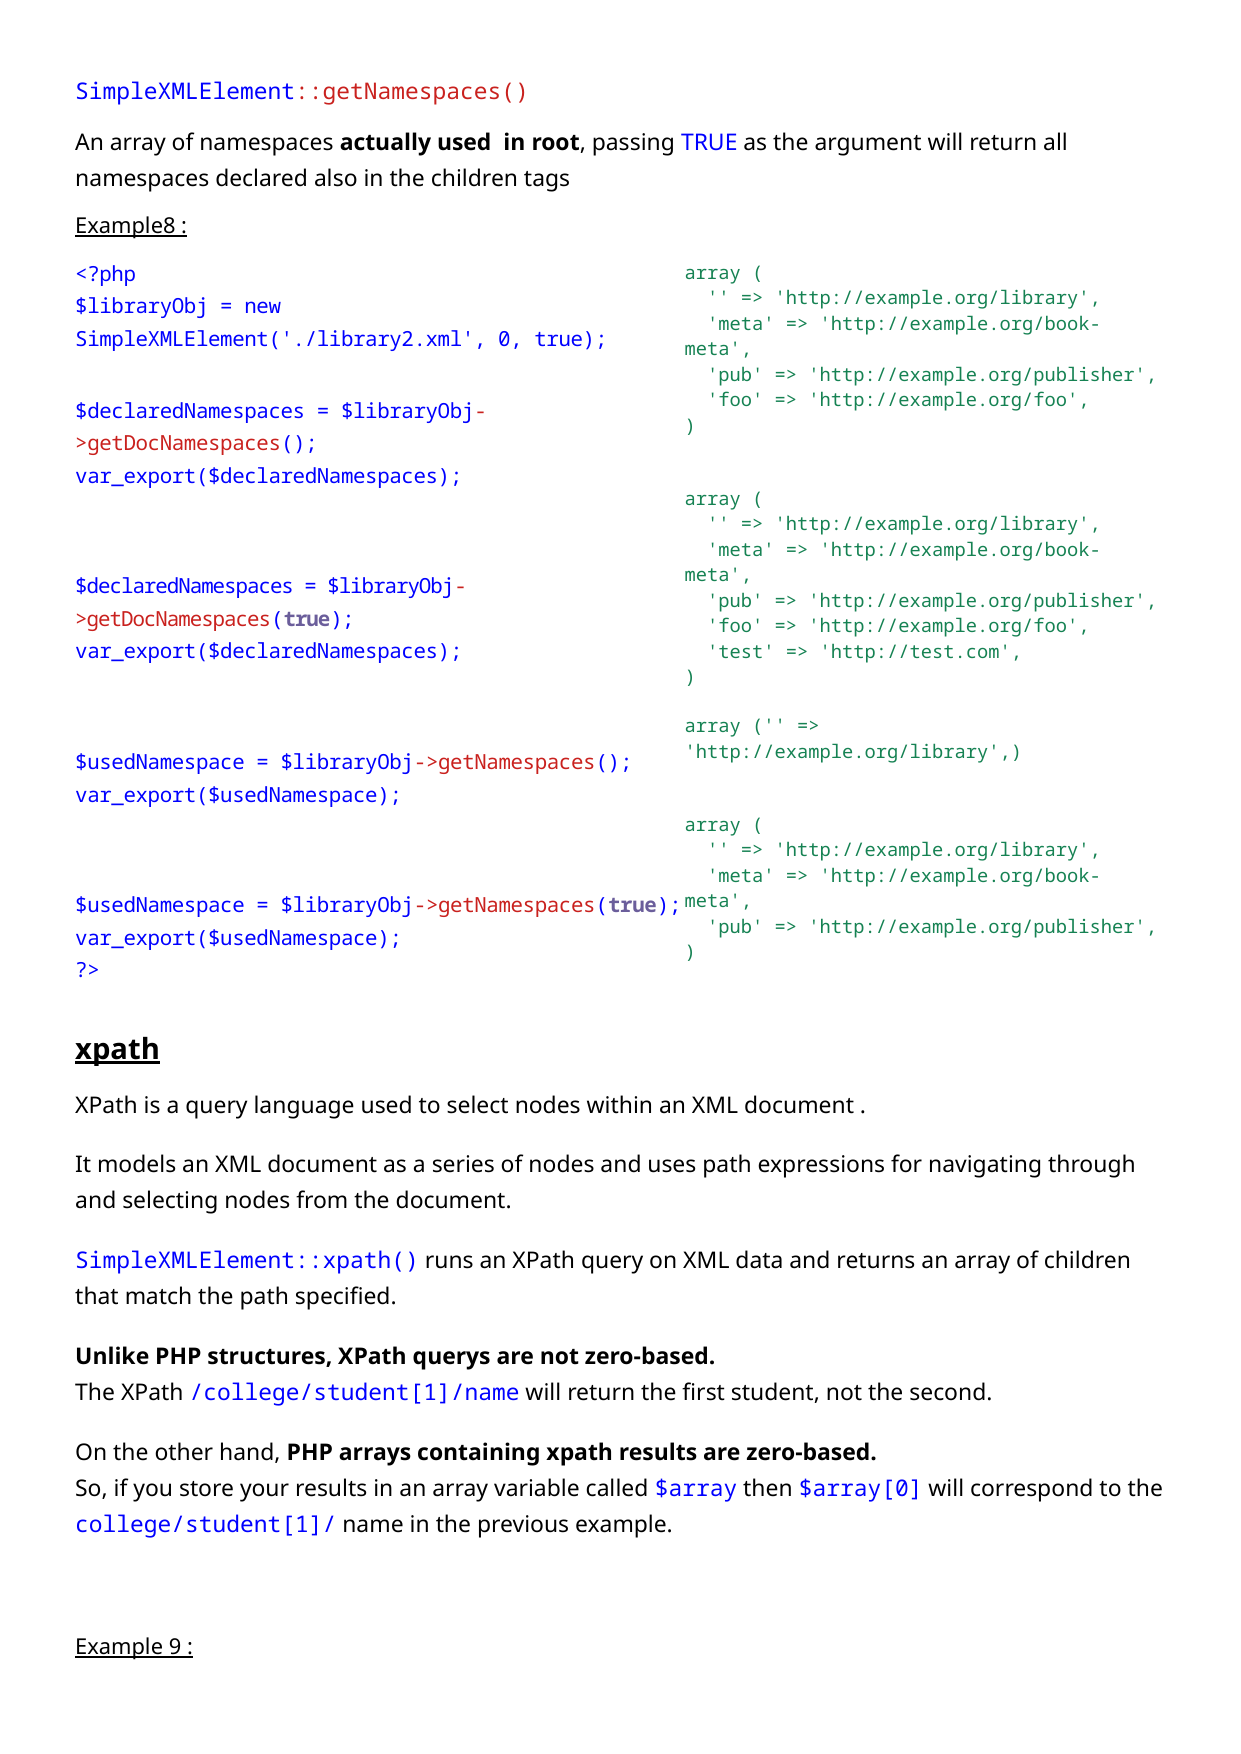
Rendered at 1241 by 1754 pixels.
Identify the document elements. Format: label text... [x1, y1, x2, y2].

text SimpleXMLElement::xpath() runs an XPath query on XML data and returns an array of children that match the path specified. [75, 1244, 1166, 1311]
text On the other hand, PHP arrays containing xpath results are zero-based. [75, 1436, 1166, 1467]
text Unlike PHP structures, XPath querys are not zero-based. [75, 1340, 1166, 1371]
text SimpleXMLElement::getNamespaces() [75, 75, 1166, 106]
text Example8 : [75, 210, 1166, 239]
text An array of namespaces actually used in root, passing TRUE as the argument will return all namespaces declared also in the children tags [75, 126, 1166, 193]
table_header <?php $libraryObj = new SimpleXMLElement('./library2.xml', 0, true); $declaredNamespaces = $libraryObj->getDocNamespaces(); var_export($declaredNamespaces); $declaredNamespaces = $libraryObj->getDocNamespaces(true); var_export($declaredNamespaces); $usedNamespace = $libraryObj->getNamespaces(); var_export($usedNamespace); $usedNamespace = $libraryObj->getNamespaces(true); var_export($usedNamespace); ?> [75, 259, 684, 989]
table_header array ( '' => 'http://example.org/library', 'meta' => 'http://example.org/book-meta', 'pub' => 'http://example.org/publisher', 'foo' => 'http://example.org/foo', ) array ( '' => 'http://example.org/library', 'meta' => 'http://example.org/book-meta', 'pub' => 'http://example.org/publisher', 'foo' => 'http://example.org/foo', 'test' => 'http://test.com', ) array ('' => 'http://example.org/library',) array ( '' => 'http://example.org/library', 'meta' => 'http://example.org/book-meta', 'pub' => 'http://example.org/publisher', ) [684, 259, 1166, 989]
text It models an XML document as a series of nodes and uses path expressions for navigating through and selecting nodes from the document. [75, 1148, 1166, 1216]
text Example 9 : [75, 1631, 1166, 1660]
text XPath is a query language used to select nodes within an XML document . [75, 1088, 1166, 1120]
text xpath [75, 1028, 1166, 1068]
text The XPath /college/student[1]/name will return the first student, not the second. [75, 1376, 1166, 1407]
text So, if you store your results in an array variable called $array then $array[0] will correspond to the college/student[1]/ name in the previous example. [75, 1472, 1166, 1539]
